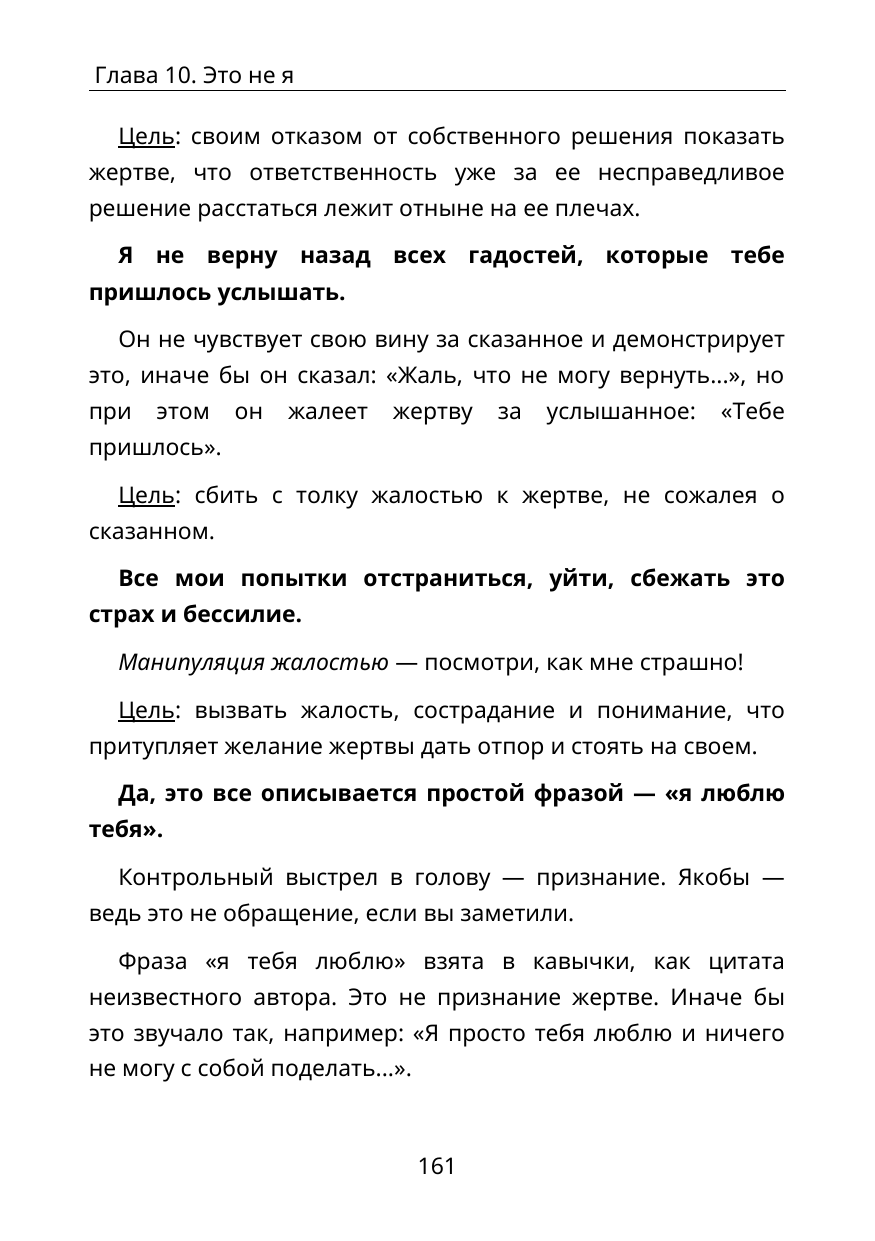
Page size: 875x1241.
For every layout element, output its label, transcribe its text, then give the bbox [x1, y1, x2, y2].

text Цель: своим отказом от собственного решения показать жертве, что ответственность уже за ее несправедливое решение расстаться лежит отныне на ее плечах. [88, 120, 786, 223]
text Все мои попытки отстраниться, уйти, сбежать это страх и бессилие. [88, 562, 786, 629]
text Он не чувствует свою вину за сказанное и демонстрирует это, иначе бы он сказал: «Жаль, что не могу вернуть...», но при этом он жалеет жертву за услышанное: «Тебе пришлось». [88, 323, 786, 462]
text Цель: вызвать жалость, сострадание и понимание, что притупляет желание жертвы дать отпор и стоять на своем. [88, 694, 786, 761]
text Я не верну назад всех гадостей, которые тебе пришлось услышать. [88, 239, 786, 307]
text Фраза «я тебя люблю» взята в кавычки, как цитата неизвестного автора. Это не признание жертве. Иначе бы это звучало так, например: «Я просто тебя люблю и ничего не могу с собой поделать...». [88, 944, 786, 1084]
text Цель: сбить с толку жалостью к жертве, не сожалея о сказанном. [88, 479, 786, 546]
text Контрольный выстрел в голову — признание. Якобы — ведь это не обращение, если вы заметили. [88, 861, 786, 928]
text Да, это все описывается простой фразой — «я люблю тебя». [88, 777, 786, 844]
text Манипуляция жалостью — посмотри, как мне страшно! [88, 646, 786, 677]
